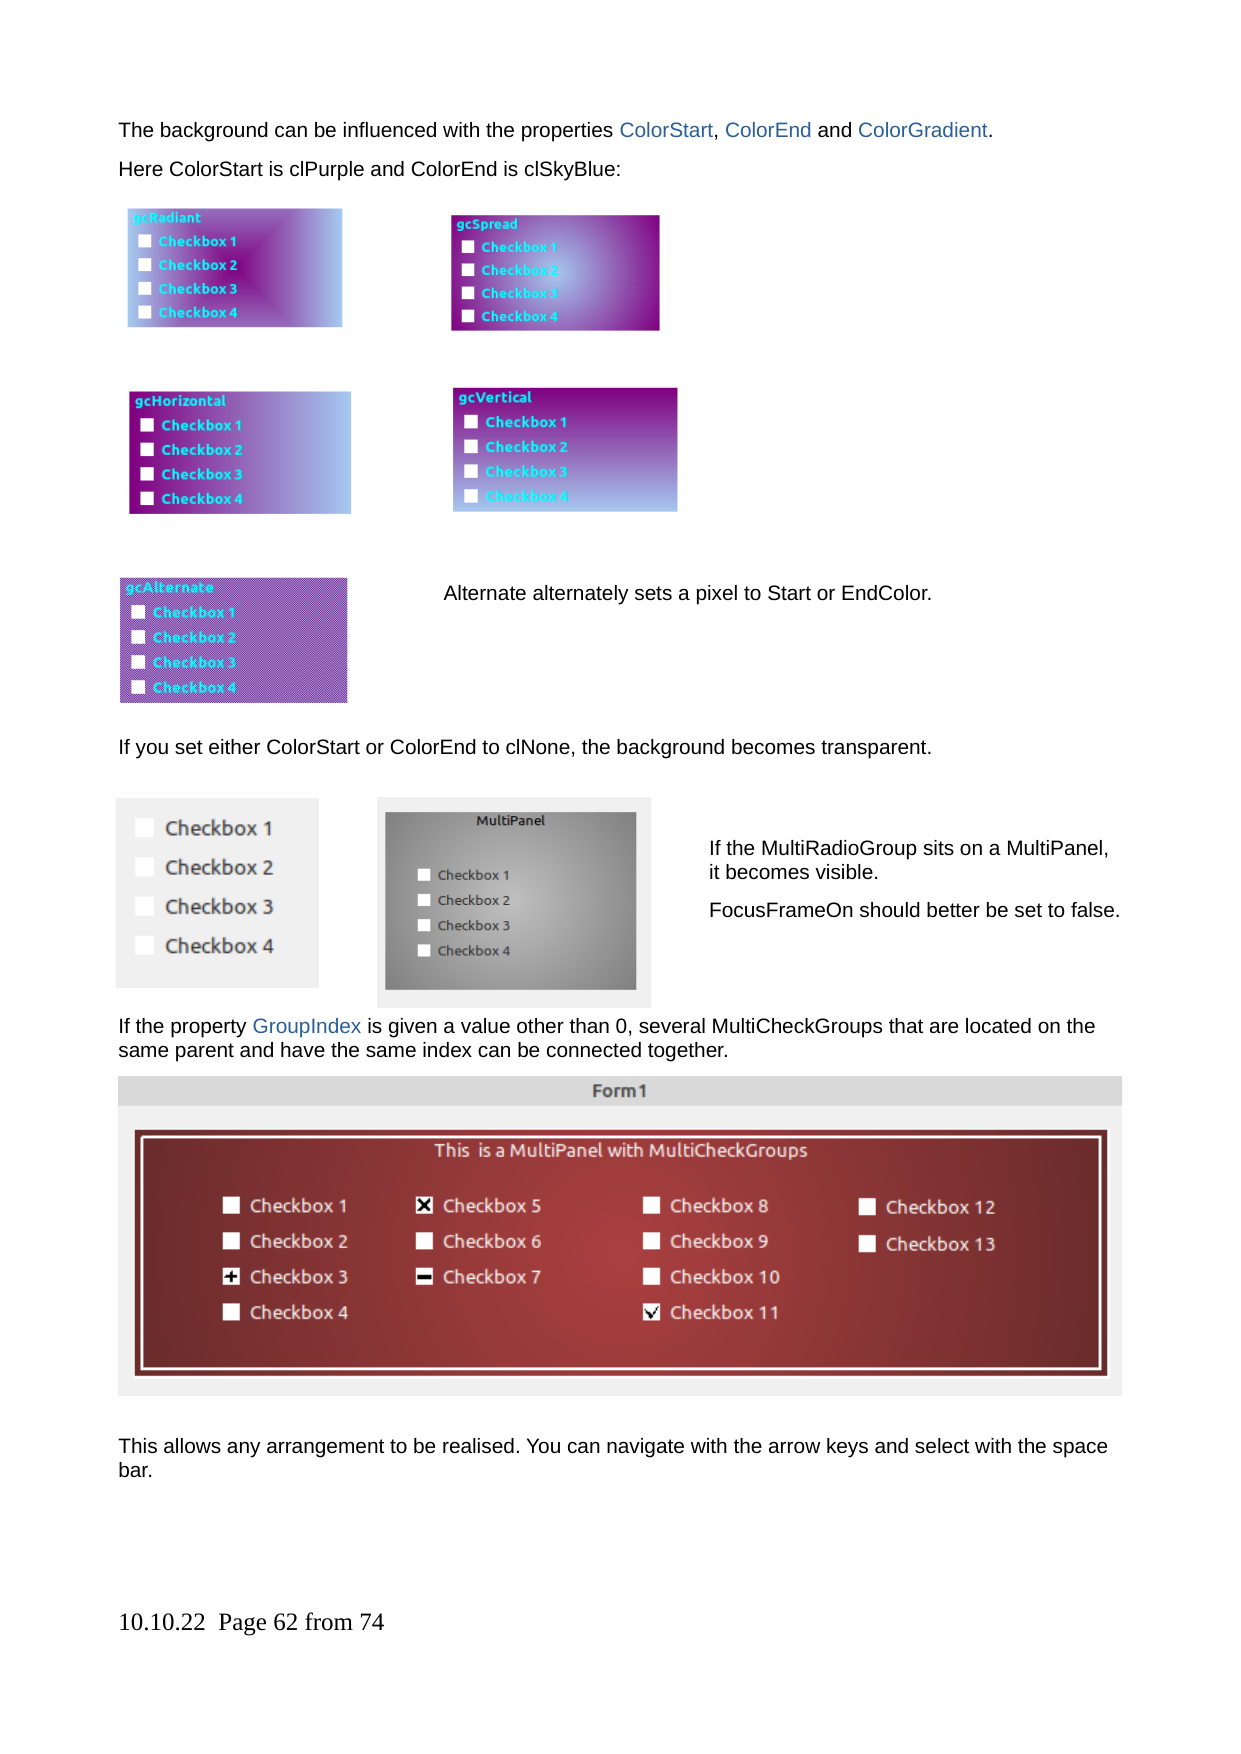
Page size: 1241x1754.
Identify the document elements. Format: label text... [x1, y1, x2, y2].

text If the property GroupIndex is given a value other than 0, several MultiCheckGroups that are located on the same parent and have the same index can be connected together. [118, 1014, 1122, 1062]
text FocusFrameOn should better be set to false. [652, 898, 1122, 922]
picture [118, 1076, 1123, 1396]
picture [115, 386, 360, 524]
text If the MultiRadioGroup sits on a MultiPanel, it becomes visible. [652, 812, 1122, 884]
text This allows any arrangement to be realised. You can navigate with the arrow keys and select with the space bar. [118, 1434, 1122, 1482]
picture [118, 201, 352, 338]
text Here ColorStart is clPurple and ColorEnd is clSkyBlue: [118, 157, 1122, 181]
text [319, 898, 377, 922]
picture [115, 798, 319, 988]
text Alternate alternately sets a pixel to Start or EndColor. [361, 581, 1122, 604]
picture [442, 210, 670, 338]
picture [377, 797, 652, 1008]
text The background can be influenced with the properties ColorStart, ColorEnd and ColorGradient. [118, 118, 1122, 142]
picture [111, 571, 361, 711]
text [319, 812, 377, 884]
picture [443, 380, 691, 523]
text If you set either ColorStart or ColorEnd to clNone, the background becomes transparent. [118, 735, 1122, 759]
